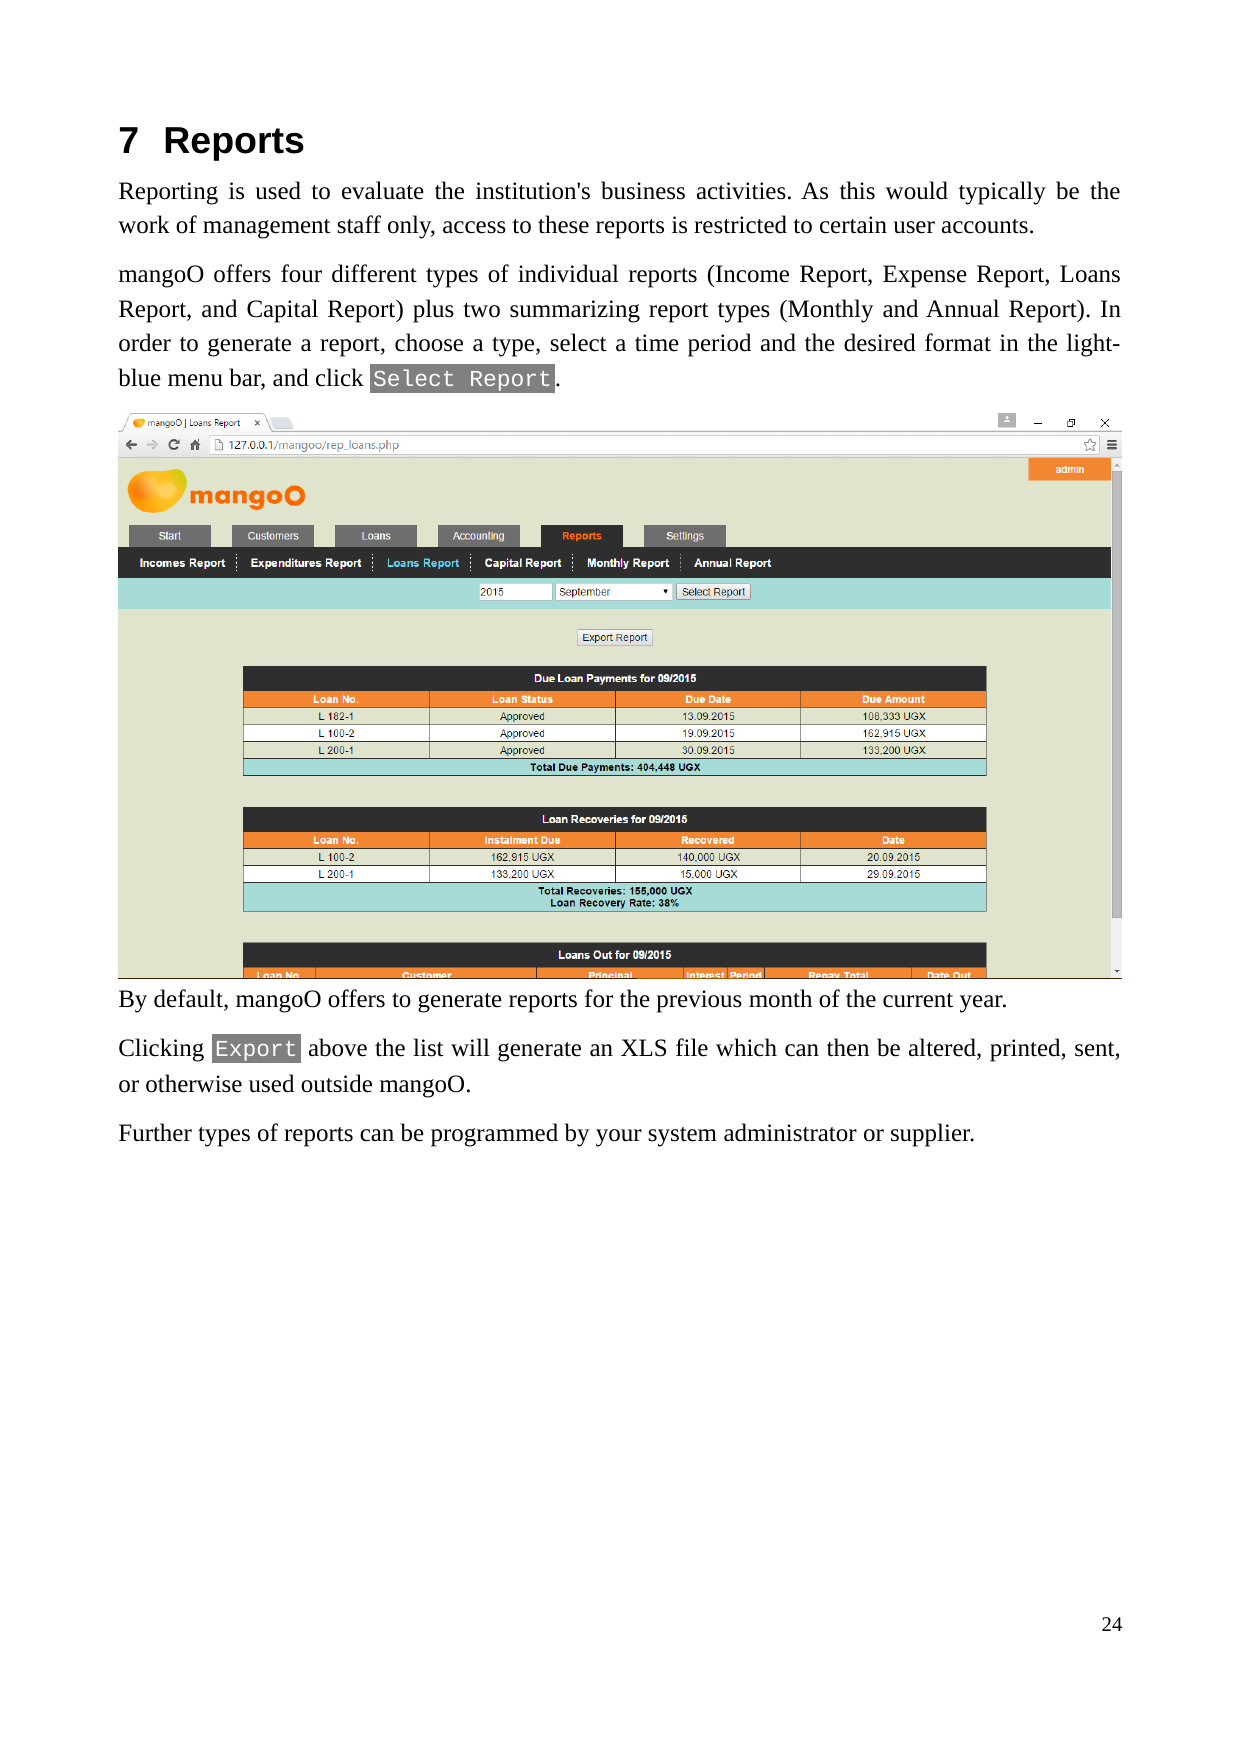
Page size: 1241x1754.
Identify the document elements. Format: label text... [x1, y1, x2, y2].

picture [118, 413, 1123, 979]
text By default, mangoO offers to generate reports for the previous month of the current year. [118, 979, 1122, 1013]
text Reporting is used to evaluate the institution's business activities. As this would typically be the work of management staff only, access to these reports is restricted to certain user accounts. [118, 176, 1122, 239]
text Further types of reports can be programmed by your system administrator or supplier. [118, 1118, 1122, 1147]
subtitle Reports [118, 118, 1122, 161]
text Clicking Export above the list will generate an XLS file which can then be altered, printed, sent, or otherwise used outside mangoO. [118, 1033, 1122, 1098]
text mangoO offers four different types of individual reports (Income Report, Expense Report, Loans Report, and Capital Report) plus two summarizing report types (Monthly and Annual Report). In order to generate a report, choose a type, select a time period and the desired format in the light-blue menu bar, and click Select Report. [118, 259, 1122, 393]
